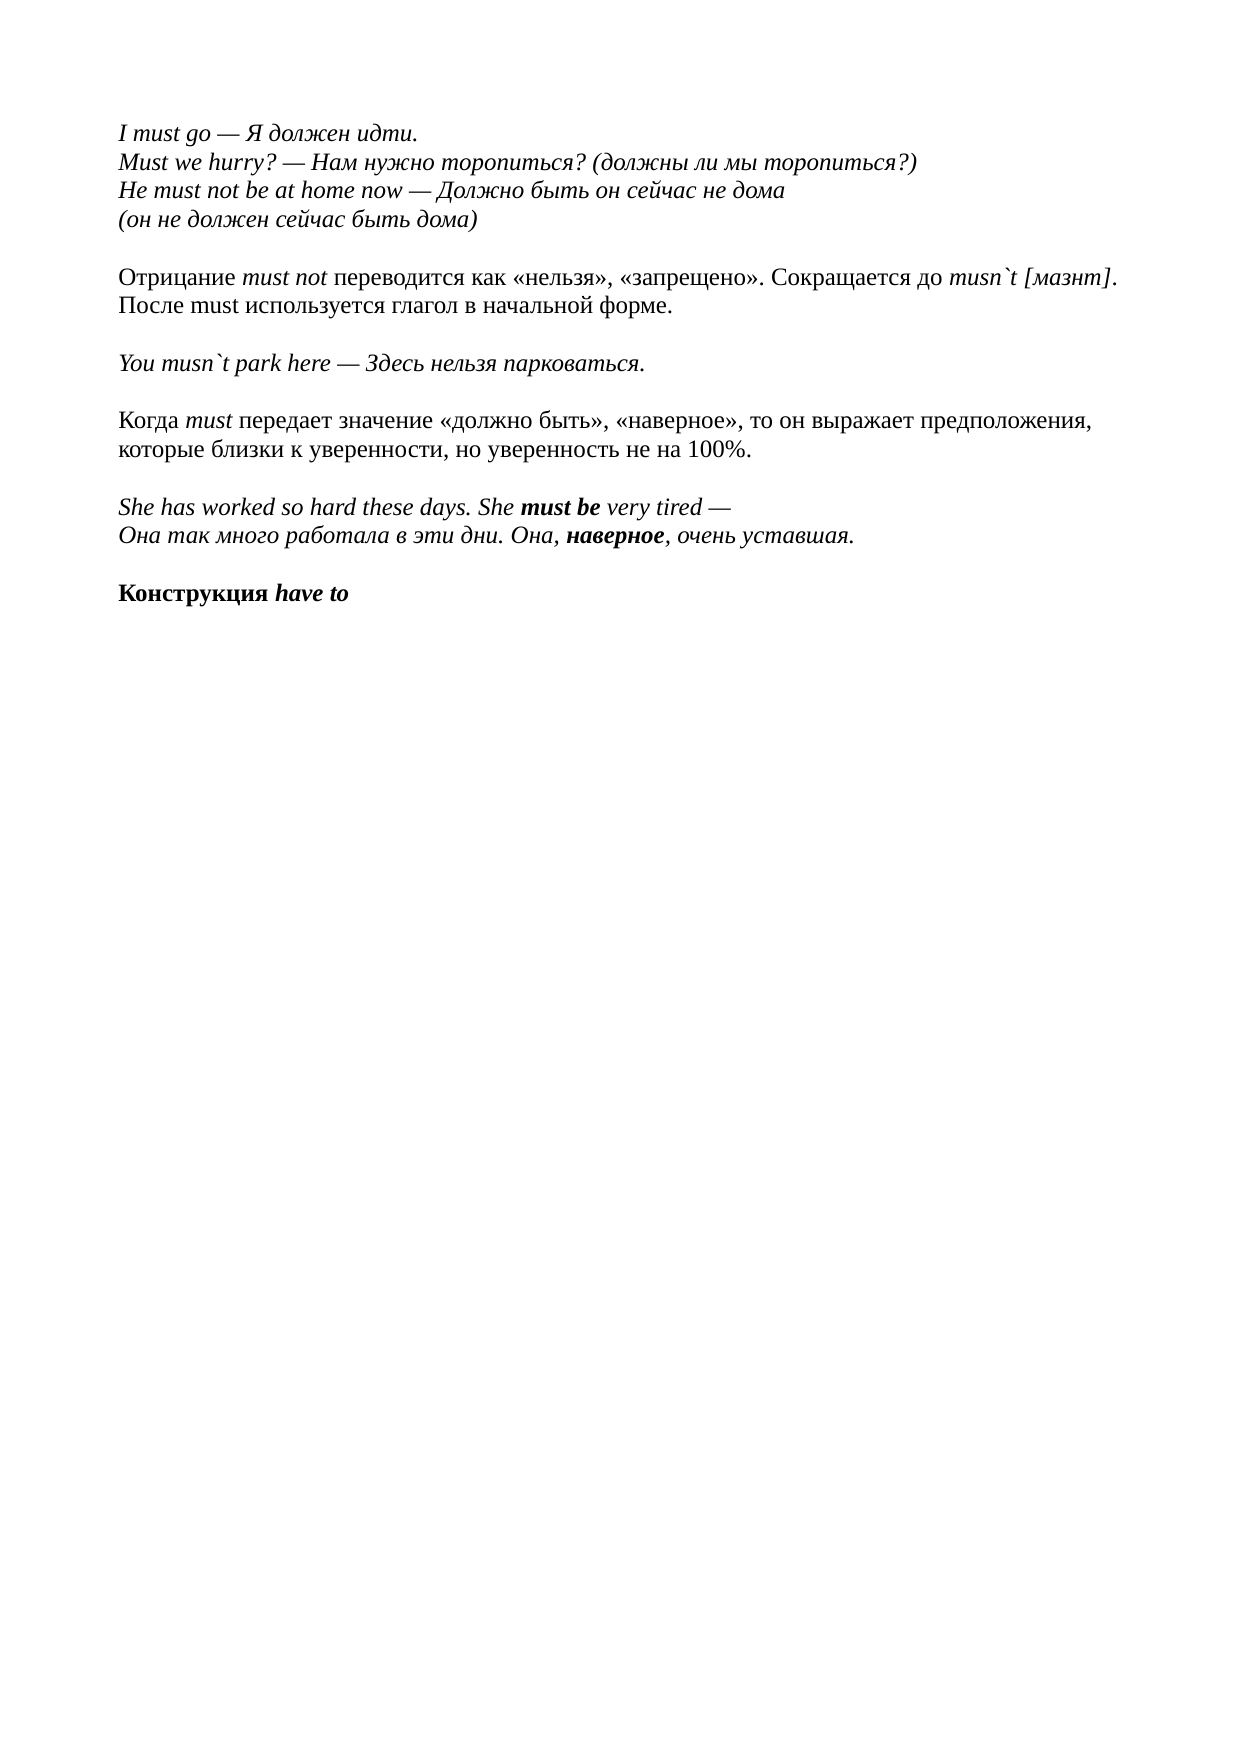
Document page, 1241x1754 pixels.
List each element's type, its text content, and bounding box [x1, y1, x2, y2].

text He must not be at home now — Должно быть он сейчас не дома [118, 176, 1122, 204]
text I must go — Я должен идти. [118, 118, 1122, 147]
text Она так много работала в эти дни. Она, наверное, очень уставшая. [118, 521, 1122, 549]
text Когда must передает значение «должно быть», «наверное», то он выражает предположения, которые близки к уверенности, но уверенность не на 100%. [118, 406, 1122, 463]
text (он не должен сейчас быть дома) [118, 204, 1122, 233]
text Отрицание must not переводится как «нельзя», «запрещено». Сокращается до musn`t [мазнт]. [118, 262, 1122, 291]
text После must используется глагол в начальной форме. [118, 291, 1122, 319]
text You musn`t park here — Здесь нельзя парковаться. [118, 348, 1122, 377]
text Must we hurry? — Нам нужно торопиться? (должны ли мы торопиться?) [118, 147, 1122, 176]
text Конструкция have to [118, 578, 1122, 607]
text She has worked so hard these days. She must be very tired — [118, 492, 1122, 521]
